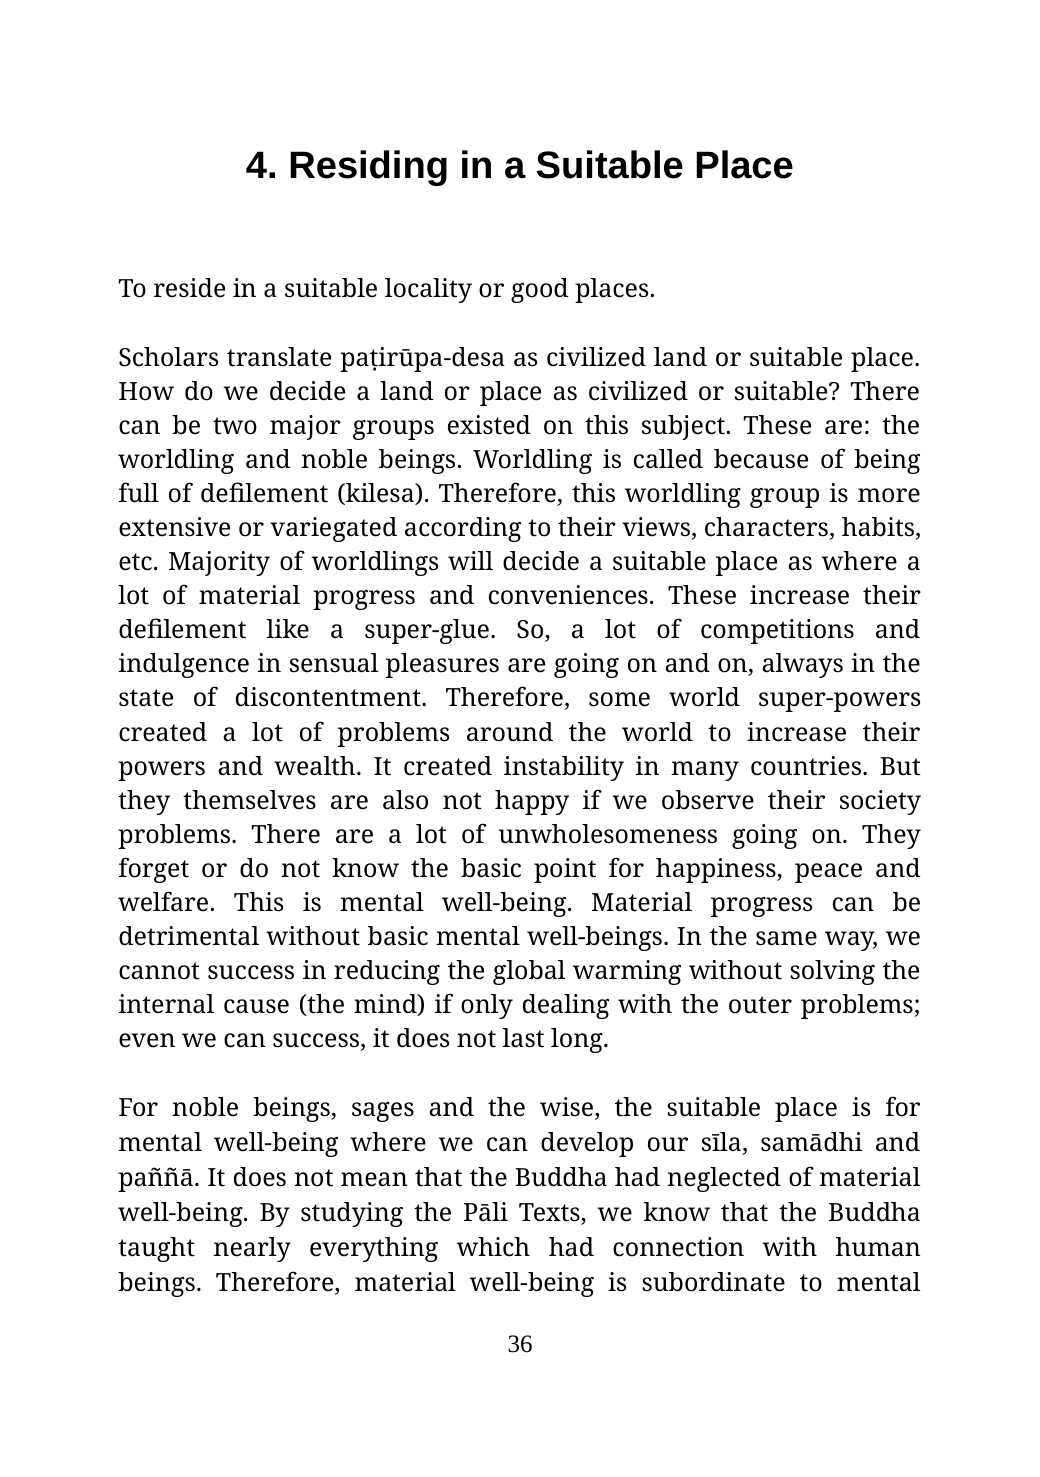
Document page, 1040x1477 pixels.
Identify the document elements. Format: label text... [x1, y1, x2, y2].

subtitle 4. Residing in a Suitable Place [118, 143, 922, 187]
text For noble beings, sages and the wise, the suitable place is for mental well-being where we can develop our sīla, samādhi and paññā. It does not mean that the Buddha had neglected of material well-being. By studying the Pāli Texts, we know that the Buddha taught nearly everything which had connection with human beings. Therefore, material well-being is subordinate to mental [118, 1089, 922, 1299]
text To reside in a suitable locality or good places. [118, 269, 922, 304]
text Scholars translate paṭirūpa-desa as civilized land or suitable place. How do we decide a land or place as civilized or suitable? There can be two major groups existed on this subject. These are: the worldling and noble beings. Worldling is called because of being full of defilement (kilesa). Therefore, this worldling group is more extensive or variegated according to their views, characters, habits, etc. Majority of worldlings will decide a suitable place as where a lot of material progress and conveniences. These increase their defilement like a super-glue. So, a lot of competitions and indulgence in sensual pleasures are going on and on, always in the state of discontentment. Therefore, some world super-powers created a lot of problems around the world to increase their powers and wealth. It created instability in many countries. But they themselves are also not happy if we observe their society problems. There are a lot of unwholesomeness going on. They forget or do not know the basic point for happiness, peace and welfare. This is mental well-being. Material progress can be detrimental without basic mental well-beings. In the same way, we cannot success in reducing the global warming without solving the internal cause (the mind) if only dealing with the outer problems; even we can success, it does not last long. [118, 339, 922, 1055]
